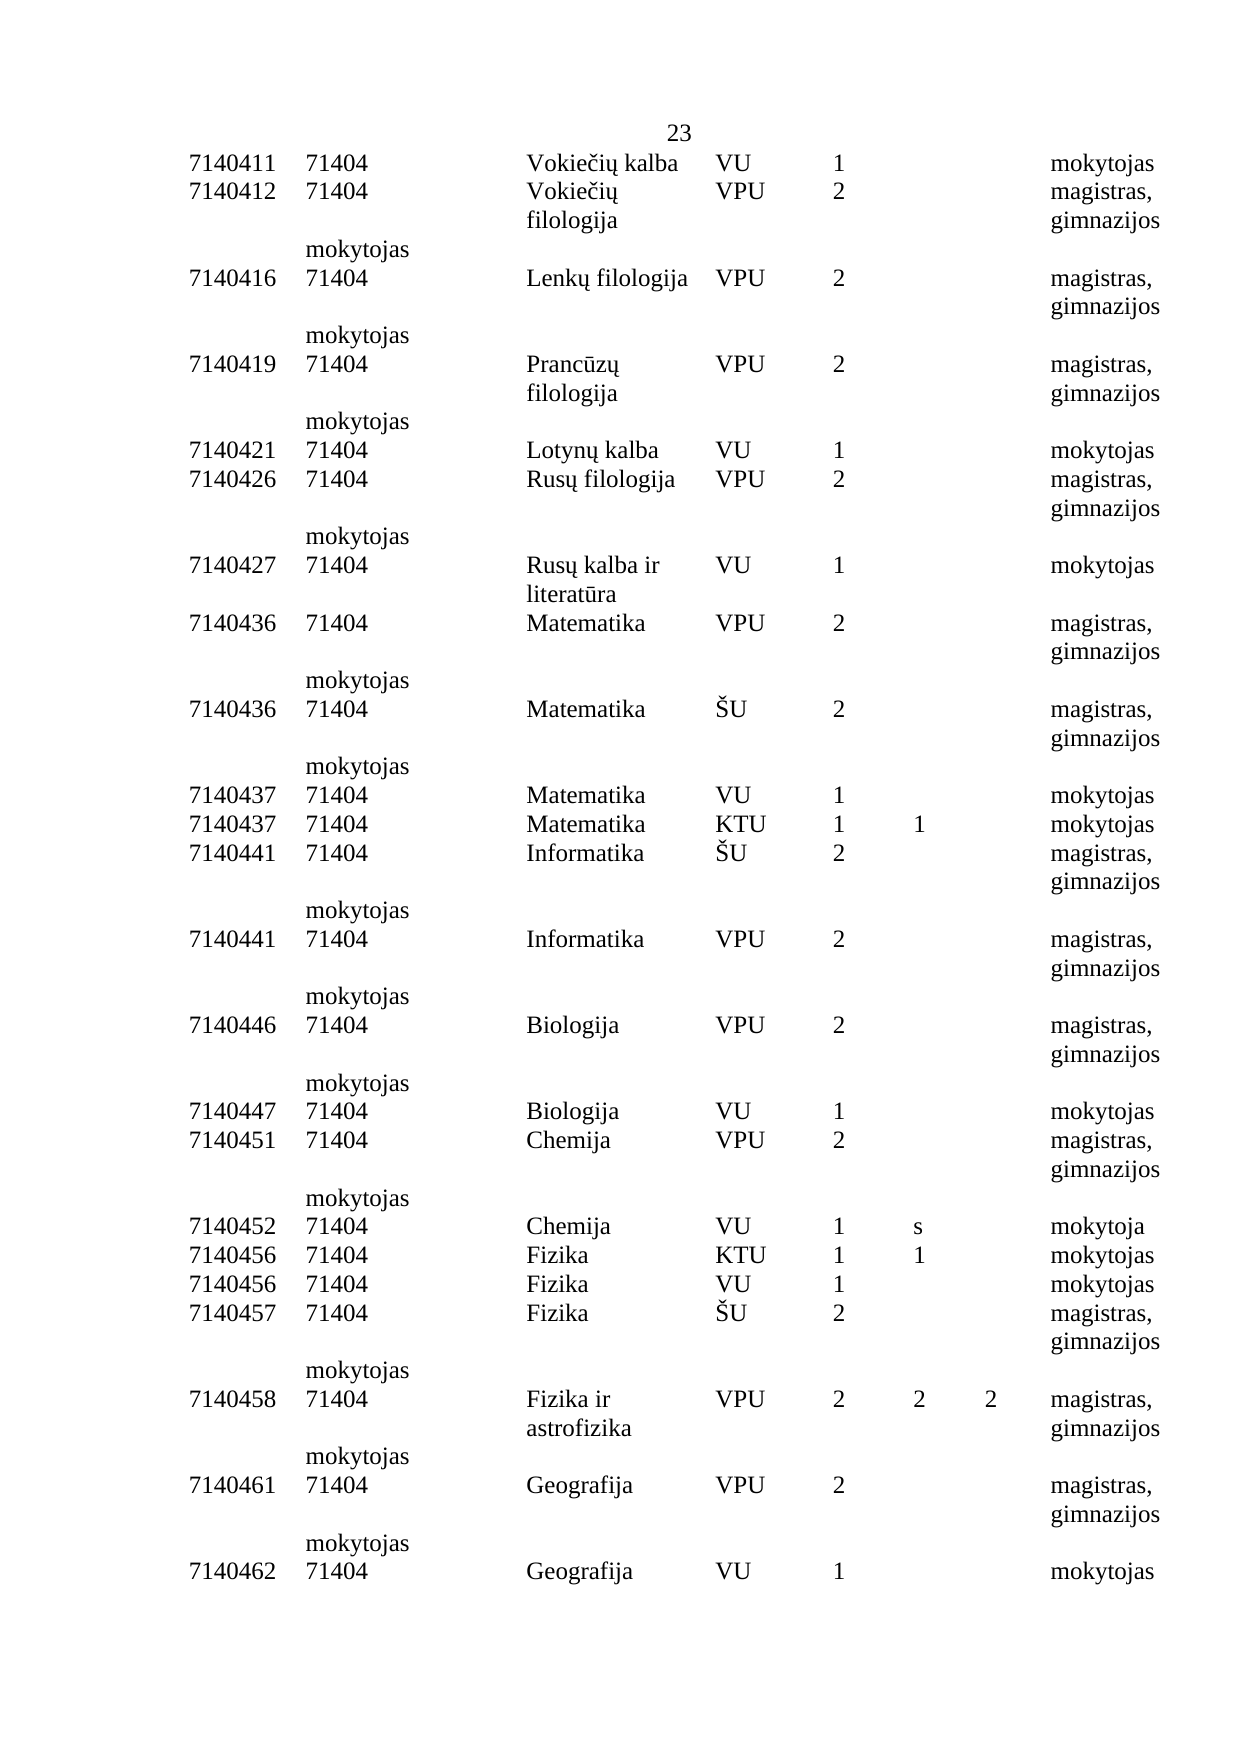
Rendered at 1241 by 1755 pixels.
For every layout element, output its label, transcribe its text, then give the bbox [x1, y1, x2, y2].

table_cell [1197, 435, 1202, 464]
table_cell mokytojas [1039, 1240, 1197, 1269]
table_cell [973, 1211, 1039, 1240]
table_cell [1197, 1470, 1202, 1528]
table_cell 1 [821, 550, 902, 608]
table_cell [1202, 1298, 1207, 1355]
table_cell [902, 176, 973, 234]
table_cell mokytojas [294, 895, 515, 924]
table_cell 7140452 [177, 1211, 294, 1240]
table_cell [1202, 1010, 1207, 1068]
table_cell [821, 1528, 902, 1556]
table_cell 1 [821, 1240, 902, 1269]
table_cell [973, 148, 1039, 176]
table_cell [973, 1240, 1039, 1269]
table_cell mokytojas [1039, 1556, 1197, 1585]
table_cell 2 [821, 1010, 902, 1068]
table_cell [1202, 464, 1207, 521]
table_cell [821, 521, 902, 550]
table_cell Chemija [515, 1125, 704, 1183]
table_cell [1039, 1355, 1197, 1384]
table_cell [902, 406, 973, 435]
table_cell 1 [821, 1096, 902, 1125]
table_cell [1202, 263, 1207, 320]
table_cell [973, 1269, 1039, 1298]
table_cell 7140457 [177, 1298, 294, 1355]
table_cell [177, 234, 294, 263]
table_cell [704, 406, 821, 435]
table_cell [1197, 1211, 1202, 1240]
table_cell [1197, 550, 1202, 608]
table_cell [704, 1183, 821, 1211]
table_cell [973, 349, 1039, 406]
table_cell [515, 1068, 704, 1096]
table_cell 7140458 [177, 1384, 294, 1441]
table_cell 71404 [294, 1240, 515, 1269]
table_cell 71404 [294, 349, 515, 406]
table_cell magistras, gimnazijos [1039, 176, 1197, 234]
table_cell Matematika [515, 608, 704, 665]
table_cell VU [704, 148, 821, 176]
table_cell [1197, 464, 1202, 521]
table_cell [1202, 924, 1207, 981]
table_cell [177, 1068, 294, 1096]
table_cell 2 [821, 838, 902, 895]
table_cell mokytojas [294, 406, 515, 435]
table_cell [902, 981, 973, 1010]
table_cell [177, 320, 294, 349]
table_cell [1039, 521, 1197, 550]
table_cell 71404 [294, 809, 515, 838]
table_cell [821, 406, 902, 435]
table_cell magistras, gimnazijos [1039, 694, 1197, 751]
table_cell [973, 1125, 1039, 1183]
table_cell [1039, 1528, 1197, 1556]
table_cell mokytojas [294, 981, 515, 1010]
table_cell [973, 780, 1039, 809]
table_cell 1 [821, 435, 902, 464]
table_cell [515, 751, 704, 780]
table_cell mokytojas [1039, 1096, 1197, 1125]
table_cell mokytojas [294, 521, 515, 550]
table_cell [1039, 406, 1197, 435]
table_cell [902, 148, 973, 176]
table_cell [1202, 1528, 1207, 1556]
table_cell 2 [821, 694, 902, 751]
table_cell Prancūzų filologija [515, 349, 704, 406]
table_cell [1202, 751, 1207, 780]
table_cell [1039, 1068, 1197, 1096]
table_cell [1039, 1183, 1197, 1211]
table_cell [704, 234, 821, 263]
table_cell 7140437 [177, 809, 294, 838]
table_cell [1197, 694, 1202, 751]
table_cell [973, 521, 1039, 550]
table_cell 7140411 [177, 148, 294, 176]
table_cell [902, 435, 973, 464]
table_cell mokytojas [294, 1441, 515, 1470]
table_cell [902, 263, 973, 320]
table_cell Rusų kalba ir literatūra [515, 550, 704, 608]
table_cell [1202, 665, 1207, 694]
table_cell [1202, 780, 1207, 809]
table_cell [1197, 751, 1202, 780]
table_cell magistras, gimnazijos [1039, 1125, 1197, 1183]
table_cell [177, 981, 294, 1010]
table_cell [1197, 1384, 1202, 1441]
table_cell 1 [902, 1240, 973, 1269]
table_cell [1039, 1441, 1197, 1470]
table_cell magistras, gimnazijos [1039, 1384, 1197, 1441]
table_cell [1197, 320, 1202, 349]
table_cell [973, 176, 1039, 234]
table_cell [1202, 608, 1207, 665]
table_cell [1202, 148, 1207, 176]
table_cell mokytoja [1039, 1211, 1197, 1240]
table_cell [1197, 780, 1202, 809]
table_cell Matematika [515, 809, 704, 838]
table_cell [973, 1010, 1039, 1068]
table_cell [973, 1068, 1039, 1096]
table_cell [1197, 1556, 1202, 1585]
table_cell magistras, gimnazijos [1039, 608, 1197, 665]
table_cell [1202, 1470, 1207, 1528]
table_cell Matematika [515, 694, 704, 751]
table_cell [973, 234, 1039, 263]
table_cell 71404 [294, 1556, 515, 1585]
table_cell mokytojas [1039, 780, 1197, 809]
table_cell [821, 751, 902, 780]
table_cell [1202, 176, 1207, 234]
table_cell [821, 1068, 902, 1096]
table_cell Informatika [515, 924, 704, 981]
table_cell mokytojas [294, 665, 515, 694]
table_cell [515, 234, 704, 263]
table_cell VPU [704, 263, 821, 320]
table_cell 7140447 [177, 1096, 294, 1125]
table_cell [1202, 435, 1207, 464]
table_cell Biologija [515, 1010, 704, 1068]
table_cell [515, 1183, 704, 1211]
table_cell [1197, 1355, 1202, 1384]
table_cell 7140421 [177, 435, 294, 464]
table_cell [704, 895, 821, 924]
table_cell [902, 1298, 973, 1355]
table_cell [902, 464, 973, 521]
table_cell [704, 1068, 821, 1096]
table_cell [973, 1355, 1039, 1384]
table_cell 1 [902, 809, 973, 838]
table_cell 71404 [294, 694, 515, 751]
table_cell [1039, 751, 1197, 780]
table_cell [973, 1096, 1039, 1125]
table_cell [973, 1556, 1039, 1585]
table_cell [902, 1556, 973, 1585]
table_cell [1202, 1125, 1207, 1183]
table_cell Fizika ir astrofizika [515, 1384, 704, 1441]
table_cell magistras, gimnazijos [1039, 464, 1197, 521]
table_cell VU [704, 550, 821, 608]
table_cell Biologija [515, 1096, 704, 1125]
table_cell mokytojas [294, 320, 515, 349]
table_cell [1202, 1556, 1207, 1585]
table_cell mokytojas [294, 751, 515, 780]
table_cell mokytojas [294, 234, 515, 263]
table_cell [177, 1355, 294, 1384]
table_cell [902, 1269, 973, 1298]
table_cell KTU [704, 809, 821, 838]
table_cell [1202, 1355, 1207, 1384]
table_cell VPU [704, 608, 821, 665]
table_cell s [902, 1211, 973, 1240]
table_cell 2 [821, 1384, 902, 1441]
table_cell [973, 464, 1039, 521]
table_cell Vokiečių filologija [515, 176, 704, 234]
table_cell 2 [821, 263, 902, 320]
table_cell 71404 [294, 263, 515, 320]
table_cell [902, 1355, 973, 1384]
table_cell [704, 320, 821, 349]
table_cell [902, 780, 973, 809]
table_cell [973, 924, 1039, 981]
table_cell [973, 550, 1039, 608]
table_cell [1197, 665, 1202, 694]
table_cell 71404 [294, 1269, 515, 1298]
table_cell [1039, 665, 1197, 694]
table_cell 71404 [294, 1384, 515, 1441]
table_cell [1197, 838, 1202, 895]
table_cell [1197, 148, 1202, 176]
table_cell [902, 665, 973, 694]
table_cell [704, 981, 821, 1010]
table_cell [1197, 1183, 1202, 1211]
table_cell [821, 234, 902, 263]
table_cell ŠU [704, 838, 821, 895]
table_cell VU [704, 1556, 821, 1585]
table_cell 2 [821, 924, 902, 981]
table_cell 7140436 [177, 694, 294, 751]
table_cell [515, 1355, 704, 1384]
table_cell 7140419 [177, 349, 294, 406]
table_cell Chemija [515, 1211, 704, 1240]
table_cell [902, 895, 973, 924]
table_cell [1197, 1441, 1202, 1470]
table_cell magistras, gimnazijos [1039, 1298, 1197, 1355]
table_cell [902, 1470, 973, 1528]
table_cell 71404 [294, 148, 515, 176]
table_cell [177, 665, 294, 694]
table_cell 71404 [294, 550, 515, 608]
table_cell 71404 [294, 1010, 515, 1068]
table_cell mokytojas [294, 1355, 515, 1384]
table_cell [902, 1125, 973, 1183]
table_cell [821, 665, 902, 694]
table_cell [1039, 320, 1197, 349]
table_cell 71404 [294, 1470, 515, 1528]
table_cell [177, 895, 294, 924]
table_cell [902, 1183, 973, 1211]
table_cell 7140441 [177, 924, 294, 981]
table_cell [973, 809, 1039, 838]
table_cell [902, 320, 973, 349]
table_cell [973, 1528, 1039, 1556]
table_cell VU [704, 780, 821, 809]
table_cell 1 [821, 1556, 902, 1585]
table_cell 1 [821, 780, 902, 809]
table_cell [704, 1355, 821, 1384]
table_cell Informatika [515, 838, 704, 895]
table_cell [1202, 895, 1207, 924]
table_cell [177, 521, 294, 550]
table_cell Matematika [515, 780, 704, 809]
table_cell [1197, 924, 1202, 981]
table_cell [1202, 1211, 1207, 1240]
table_cell [515, 1441, 704, 1470]
table_cell [1202, 1096, 1207, 1125]
table_cell mokytojas [1039, 809, 1197, 838]
table_cell [973, 838, 1039, 895]
table_cell 7140427 [177, 550, 294, 608]
table_cell [973, 751, 1039, 780]
table_cell 7140437 [177, 780, 294, 809]
table_cell [902, 234, 973, 263]
table_cell [515, 320, 704, 349]
table_cell 2 [902, 1384, 973, 1441]
table_cell [821, 1355, 902, 1384]
table_cell 2 [821, 1298, 902, 1355]
table_cell KTU [704, 1240, 821, 1269]
table_cell Geografija [515, 1470, 704, 1528]
table_cell [704, 665, 821, 694]
table_cell VU [704, 1211, 821, 1240]
table_cell mokytojas [1039, 1269, 1197, 1298]
table_cell VPU [704, 1470, 821, 1528]
table_cell 2 [973, 1384, 1039, 1441]
table_cell [1202, 838, 1207, 895]
table_cell Fizika [515, 1240, 704, 1269]
table_cell [973, 406, 1039, 435]
table_cell [1197, 1010, 1202, 1068]
table_cell 71404 [294, 176, 515, 234]
table_cell [902, 550, 973, 608]
table_cell VPU [704, 1384, 821, 1441]
table_cell [704, 521, 821, 550]
table_cell [902, 521, 973, 550]
table_cell [177, 406, 294, 435]
table_cell 7140441 [177, 838, 294, 895]
table_cell [973, 263, 1039, 320]
table_cell [1197, 1298, 1202, 1355]
table_cell Rusų filologija [515, 464, 704, 521]
table_cell 71404 [294, 1096, 515, 1125]
table_cell 2 [821, 349, 902, 406]
table_cell [1197, 608, 1202, 665]
table_cell [1202, 1441, 1207, 1470]
table_cell [1202, 234, 1207, 263]
table_cell [1202, 1183, 1207, 1211]
table_cell magistras, gimnazijos [1039, 924, 1197, 981]
table_cell 71404 [294, 780, 515, 809]
table_cell [515, 521, 704, 550]
table_cell [973, 320, 1039, 349]
table_cell [902, 838, 973, 895]
table_cell [1197, 895, 1202, 924]
table_cell 1 [821, 148, 902, 176]
table_cell [821, 895, 902, 924]
table_cell VU [704, 435, 821, 464]
table_cell [1197, 1528, 1202, 1556]
table_cell 2 [821, 464, 902, 521]
table_cell [1202, 521, 1207, 550]
table_cell magistras, gimnazijos [1039, 1470, 1197, 1528]
table_cell [1202, 809, 1207, 838]
table_cell [902, 694, 973, 751]
table_cell [973, 1298, 1039, 1355]
table_cell [1197, 1269, 1202, 1298]
table_cell [973, 1183, 1039, 1211]
table_cell [1039, 234, 1197, 263]
table_cell 71404 [294, 1125, 515, 1183]
table_cell 7140462 [177, 1556, 294, 1585]
table_cell 7140416 [177, 263, 294, 320]
table_cell [902, 1096, 973, 1125]
table_cell 71404 [294, 464, 515, 521]
table_cell 7140426 [177, 464, 294, 521]
table_cell [1197, 234, 1202, 263]
table_cell [821, 320, 902, 349]
table_cell [973, 981, 1039, 1010]
table_cell [1197, 349, 1202, 406]
table_cell Fizika [515, 1298, 704, 1355]
table_cell [177, 1183, 294, 1211]
table_cell 2 [821, 1470, 902, 1528]
table_cell [1197, 809, 1202, 838]
table_cell 71404 [294, 1298, 515, 1355]
table_cell [1197, 1096, 1202, 1125]
table_cell [1197, 1125, 1202, 1183]
table_cell 7140412 [177, 176, 294, 234]
table_cell [1197, 1068, 1202, 1096]
table_cell [1197, 1240, 1202, 1269]
table_cell [821, 1183, 902, 1211]
table_cell [704, 751, 821, 780]
table_cell 71404 [294, 435, 515, 464]
table_cell 7140456 [177, 1269, 294, 1298]
table_cell [973, 665, 1039, 694]
table_cell 2 [821, 608, 902, 665]
table_cell magistras, gimnazijos [1039, 263, 1197, 320]
table_cell Lenkų filologija [515, 263, 704, 320]
table_cell [1202, 320, 1207, 349]
table_cell 71404 [294, 608, 515, 665]
table_cell mokytojas [1039, 550, 1197, 608]
table_cell VPU [704, 1010, 821, 1068]
table_cell [973, 895, 1039, 924]
table_cell VPU [704, 1125, 821, 1183]
table_cell [902, 1010, 973, 1068]
table_cell VU [704, 1269, 821, 1298]
table_cell [1202, 349, 1207, 406]
table_cell 1 [821, 1269, 902, 1298]
table_cell ŠU [704, 1298, 821, 1355]
table_cell [1197, 263, 1202, 320]
table_cell [515, 981, 704, 1010]
table_cell Lotynų kalba [515, 435, 704, 464]
table_cell [902, 1441, 973, 1470]
table_cell [1202, 1068, 1207, 1096]
table_cell [515, 406, 704, 435]
table_cell 2 [821, 1125, 902, 1183]
table_cell mokytojas [1039, 435, 1197, 464]
table_cell [1202, 406, 1207, 435]
table_cell mokytojas [294, 1183, 515, 1211]
table_cell Vokiečių kalba [515, 148, 704, 176]
table_cell mokytojas [294, 1528, 515, 1556]
table_cell [177, 751, 294, 780]
table_cell 7140461 [177, 1470, 294, 1528]
table_cell VPU [704, 464, 821, 521]
table_cell [902, 924, 973, 981]
table_cell 71404 [294, 838, 515, 895]
table_cell [1202, 981, 1207, 1010]
table_cell [973, 435, 1039, 464]
table_cell Geografija [515, 1556, 704, 1585]
table_cell [1039, 981, 1197, 1010]
table_cell 1 [821, 1211, 902, 1240]
table_cell [902, 608, 973, 665]
table_cell [973, 608, 1039, 665]
table_cell [1197, 176, 1202, 234]
table_cell [902, 1068, 973, 1096]
table_cell ŠU [704, 694, 821, 751]
table_cell magistras, gimnazijos [1039, 838, 1197, 895]
table_cell 7140456 [177, 1240, 294, 1269]
table_cell VPU [704, 176, 821, 234]
table_cell [902, 751, 973, 780]
table_cell [1197, 981, 1202, 1010]
table_cell 1 [821, 809, 902, 838]
table_cell [973, 1470, 1039, 1528]
table_cell [973, 694, 1039, 751]
table_cell magistras, gimnazijos [1039, 1010, 1197, 1068]
table_cell VPU [704, 349, 821, 406]
table_cell [1039, 895, 1197, 924]
table_cell [1202, 1384, 1207, 1441]
table_cell [515, 665, 704, 694]
table_cell 2 [821, 176, 902, 234]
table_cell [1202, 1240, 1207, 1269]
table_cell [1202, 1269, 1207, 1298]
table_cell mokytojas [294, 1068, 515, 1096]
table_cell Fizika [515, 1269, 704, 1298]
table_cell 71404 [294, 1211, 515, 1240]
table_cell [821, 1441, 902, 1470]
table_cell [177, 1441, 294, 1470]
table_cell 7140451 [177, 1125, 294, 1183]
table_cell [1202, 550, 1207, 608]
table_cell 71404 [294, 924, 515, 981]
table_cell [704, 1528, 821, 1556]
table_cell [821, 981, 902, 1010]
table_cell VU [704, 1096, 821, 1125]
table_cell [515, 1528, 704, 1556]
table_cell VPU [704, 924, 821, 981]
table_cell mokytojas [1039, 148, 1197, 176]
table_cell [515, 895, 704, 924]
table_cell magistras, gimnazijos [1039, 349, 1197, 406]
table_cell [1197, 521, 1202, 550]
table_cell [704, 1441, 821, 1470]
table_cell [973, 1441, 1039, 1470]
table_cell [177, 1528, 294, 1556]
table_cell [902, 1528, 973, 1556]
table_cell [1202, 694, 1207, 751]
table_cell [902, 349, 973, 406]
table_cell 7140436 [177, 608, 294, 665]
table_cell 7140446 [177, 1010, 294, 1068]
table_cell [1197, 406, 1202, 435]
